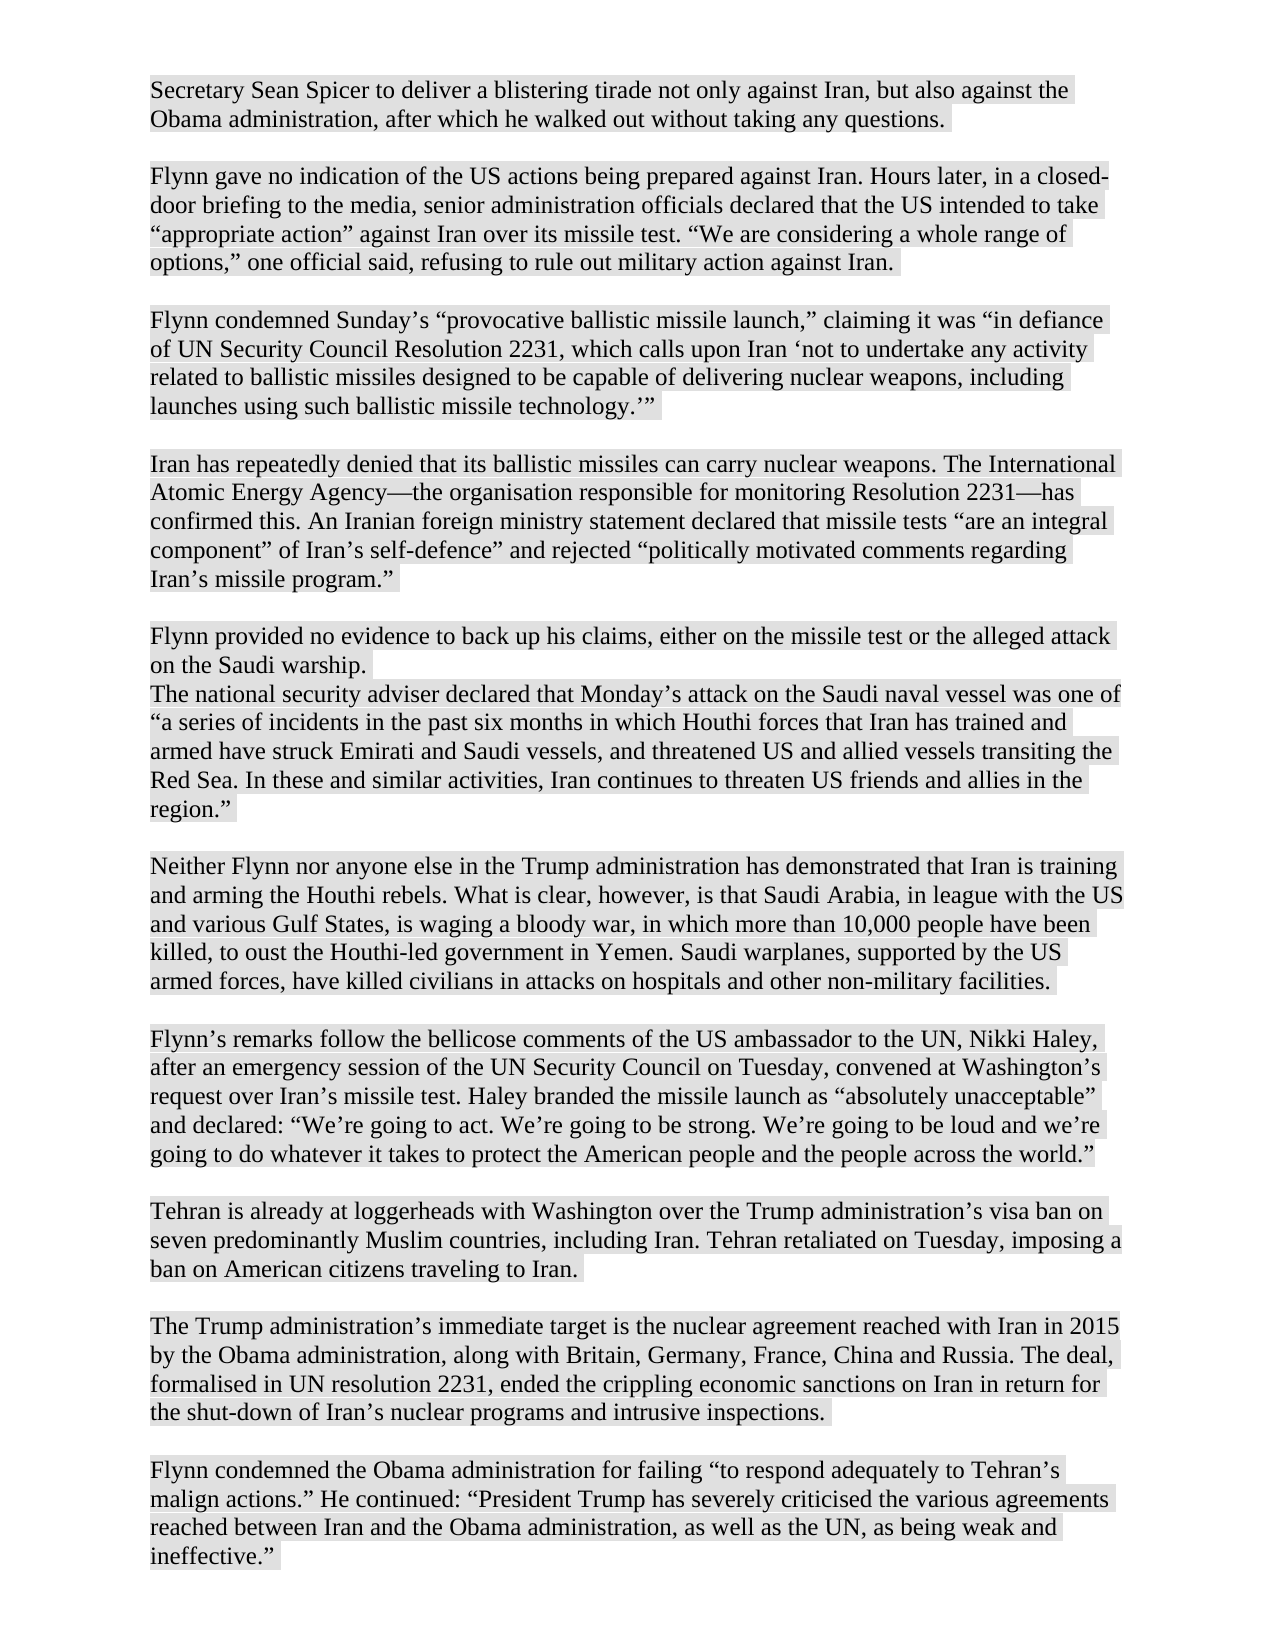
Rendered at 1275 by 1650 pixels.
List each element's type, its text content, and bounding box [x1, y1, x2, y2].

text Secretary Sean Spicer to deliver a blistering tirade not only against Iran, but also against the Obama administration, after which he walked out without taking any questions. Flynn gave no indication of the US actions being prepared against Iran. Hours later, in a closed-door briefing to the media, senior administration officials declared that the US intended to take “appropriate action” against Iran over its missile test. “We are considering a whole range of options,” one official said, refusing to rule out military action against Iran. Flynn condemned Sunday’s “provocative ballistic missile launch,” claiming it was “in defiance of UN Security Council Resolution 2231, which calls upon Iran ‘not to undertake any activity related to ballistic missiles designed to be capable of delivering nuclear weapons, including launches using such ballistic missile technology.’” Iran has repeatedly denied that its ballistic missiles can carry nuclear weapons. The International Atomic Energy Agency—the organisation responsible for monitoring Resolution 2231—has confirmed this. An Iranian foreign ministry statement declared that missile tests “are an integral component” of Iran’s self-defence” and rejected “politically motivated comments regarding Iran’s missile program.” Flynn provided no evidence to back up his claims, either on the missile test or the alleged attack on the Saudi warship. The national security adviser declared that Monday’s attack on the Saudi naval vessel was one of “a series of incidents in the past six months in which Houthi forces that Iran has trained and armed have struck Emirati and Saudi vessels, and threatened US and allied vessels transiting the Red Sea. In these and similar activities, Iran continues to threaten US friends and allies in the region.” Neither Flynn nor anyone else in the Trump administration has demonstrated that Iran is training and arming the Houthi rebels. What is clear, however, is that Saudi Arabia, in league with the US and various Gulf States, is waging a bloody war, in which more than 10,000 people have been killed, to oust the Houthi-led government in Yemen. Saudi warplanes, supported by the US armed forces, have killed civilians in attacks on hospitals and other non-military facilities. Flynn’s remarks follow the bellicose comments of the US ambassador to the UN, Nikki Haley, after an emergency session of the UN Security Council on Tuesday, convened at Washington’s request over Iran’s missile test. Haley branded the missile launch as “absolutely unacceptable” and declared: “We’re going to act. We’re going to be strong. We’re going to be loud and we’re going to do whatever it takes to protect the American people and the people across the world.” Tehran is already at loggerheads with Washington over the Trump administration’s visa ban on seven predominantly Muslim countries, including Iran. Tehran retaliated on Tuesday, imposing a ban on American citizens traveling to Iran. The Trump administration’s immediate target is the nuclear agreement reached with Iran in 2015 by the Obama administration, along with Britain, Germany, France, China and Russia. The deal, formalised in UN resolution 2231, ended the crippling economic sanctions on Iran in return for the shut-down of Iran’s nuclear programs and intrusive inspections. Flynn condemned the Obama administration for failing “to respond adequately to Tehran’s malign actions.” He continued: “President Trump has severely criticised the various agreements reached between Iran and the Obama administration, as well as the UN, as being weak and ineffective.” [150, 75, 1125, 1570]
